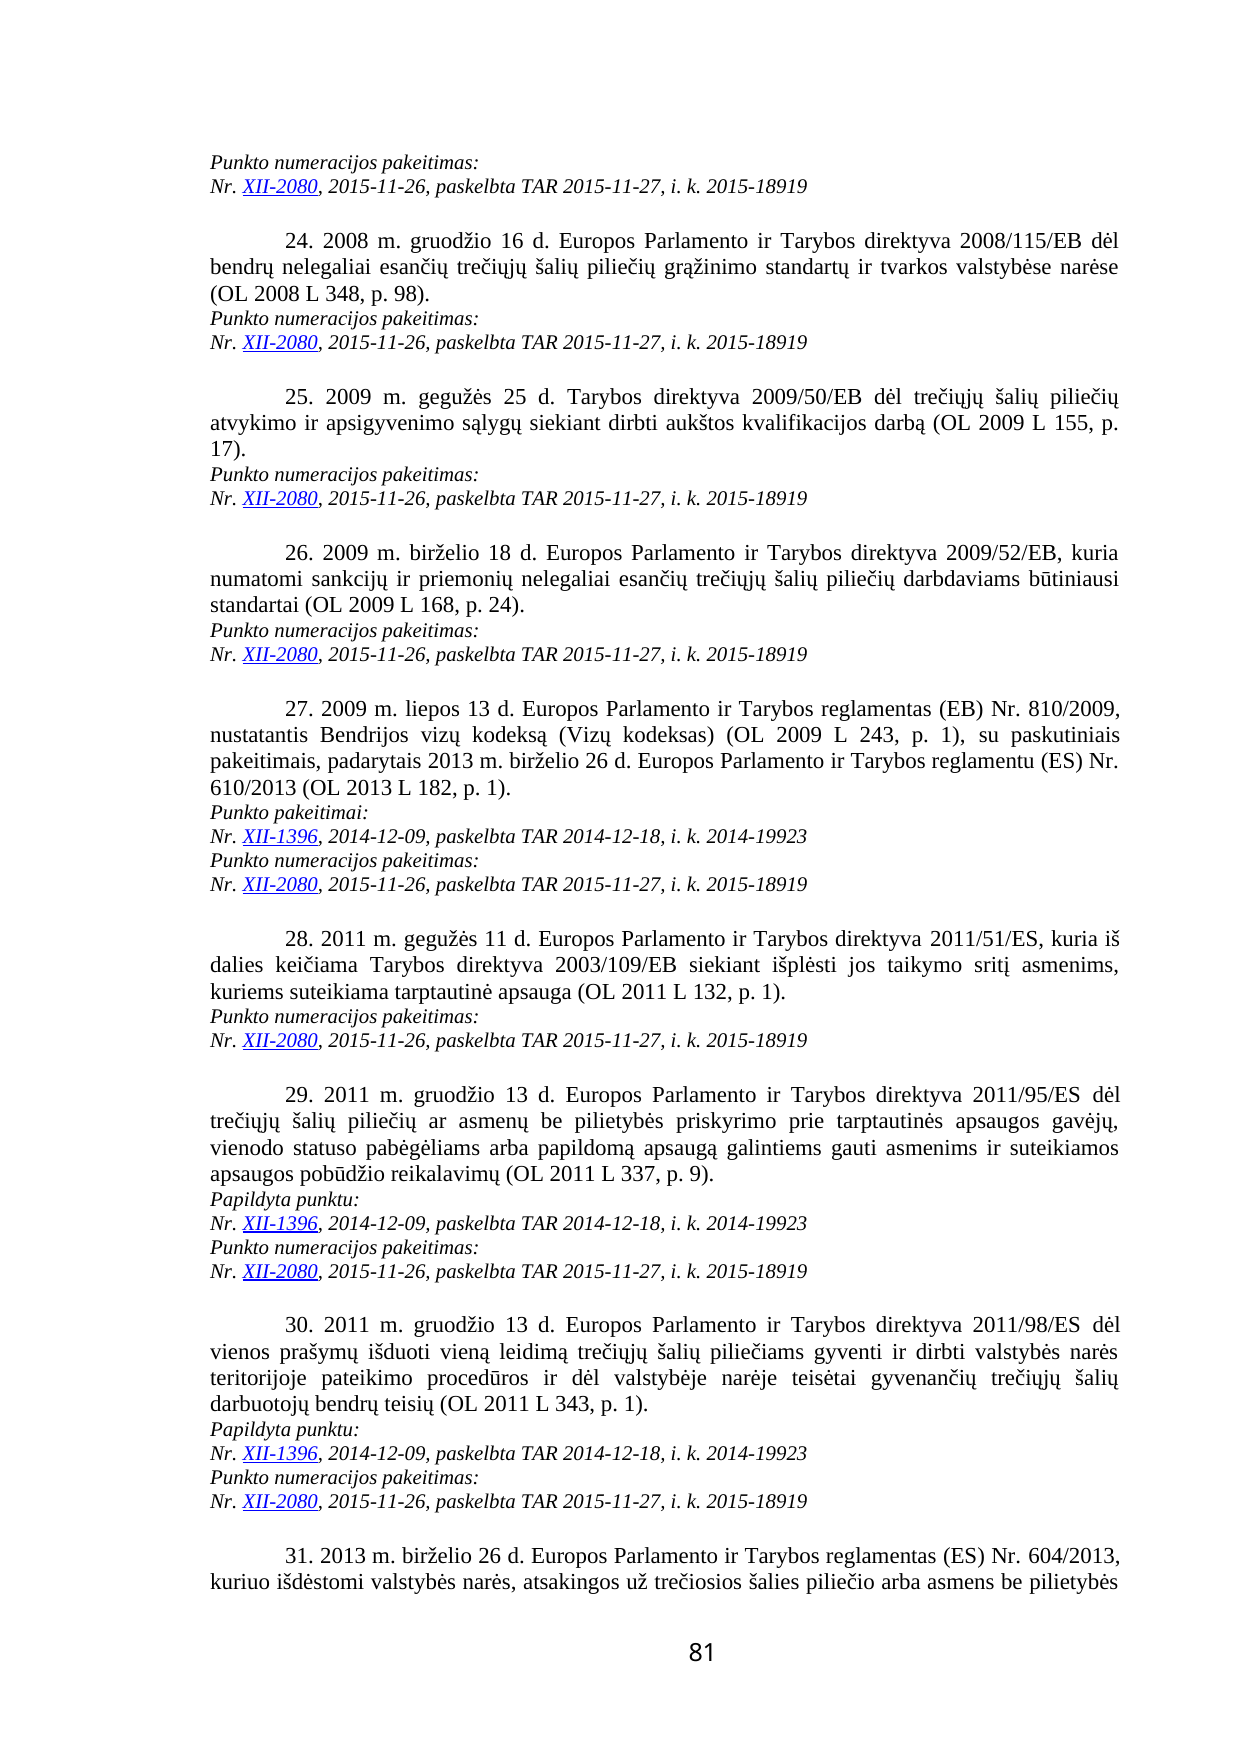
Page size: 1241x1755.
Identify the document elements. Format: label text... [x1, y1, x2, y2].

text Papildyta punktu: [210, 1186, 1120, 1211]
text 27. 2009 m. liepos 13 d. Europos Parlamento ir Tarybos reglamentas (EB) Nr. 810/2009, nustatantis Bendrijos vizų kodeksą (Vizų kodeksas) (OL 2009 L 243, p. 1), su paskutiniais pakeitimais, padarytais 2013 m. birželio 26 d. Europos Parlamento ir Tarybos reglamentu (ES) Nr. 610/2013 (OL 2013 L 182, p. 1). [210, 695, 1120, 800]
text 26. 2009 m. birželio 18 d. Europos Parlamento ir Tarybos direktyva 2009/52/EB, kuria numatomi sankcijų ir priemonių nelegaliai esančių trečiųjų šalių piliečių darbdaviams būtiniausi standartai (OL 2009 L 168, p. 24). [210, 539, 1120, 618]
text Punkto numeracijos pakeitimas: [210, 462, 1120, 486]
text Nr. XII-2080, 2015-11-26, paskelbta TAR 2015-11-27, i. k. 2015-18919 [210, 1489, 1120, 1513]
text 24. 2008 m. gruodžio 16 d. Europos Parlamento ir Tarybos direktyva 2008/115/EB dėl bendrų nelegaliai esančių trečiųjų šalių piliečių grąžinimo standartų ir tvarkos valstybėse narėse (OL 2008 L 348, p. 98). [210, 227, 1120, 306]
text Punkto numeracijos pakeitimas: [210, 848, 1120, 872]
text Nr. XII-2080, 2015-11-26, paskelbta TAR 2015-11-27, i. k. 2015-18919 [210, 642, 1120, 666]
text Nr. XII-1396, 2014-12-09, paskelbta TAR 2014-12-18, i. k. 2014-19923 [210, 824, 1120, 848]
text Nr. XII-2080, 2015-11-26, paskelbta TAR 2015-11-27, i. k. 2015-18919 [210, 872, 1120, 896]
text Nr. XII-1396, 2014-12-09, paskelbta TAR 2014-12-18, i. k. 2014-19923 [210, 1211, 1120, 1234]
text Punkto pakeitimai: [210, 800, 1120, 824]
text 31. 2013 m. birželio 26 d. Europos Parlamento ir Tarybos reglamentas (ES) Nr. 604/2013, kuriuo išdėstomi valstybės narės, atsakingos už trečiosios šalies piliečio arba asmens be pilietybės [210, 1542, 1120, 1594]
text Nr. XII-1396, 2014-12-09, paskelbta TAR 2014-12-18, i. k. 2014-19923 [210, 1441, 1120, 1465]
text Punkto numeracijos pakeitimas: [210, 1004, 1120, 1028]
text 25. 2009 m. gegužės 25 d. Tarybos direktyva 2009/50/EB dėl trečiųjų šalių piliečių atvykimo ir apsigyvenimo sąlygų siekiant dirbti aukštos kvalifikacijos darbą (OL 2009 L 155, p. 17). [210, 383, 1120, 462]
text 30. 2011 m. gruodžio 13 d. Europos Parlamento ir Tarybos direktyva 2011/98/ES dėl vienos prašymų išduoti vieną leidimą trečiųjų šalių piliečiams gyventi ir dirbti valstybės narės teritorijoje pateikimo procedūros ir dėl valstybėje narėje teisėtai gyvenančių trečiųjų šalių darbuotojų bendrų teisių (OL 2011 L 343, p. 1). [210, 1311, 1120, 1417]
text Punkto numeracijos pakeitimas: [210, 618, 1120, 642]
text Nr. XII-2080, 2015-11-26, paskelbta TAR 2015-11-27, i. k. 2015-18919 [210, 1259, 1120, 1283]
text Nr. XII-2080, 2015-11-26, paskelbta TAR 2015-11-27, i. k. 2015-18919 [210, 174, 1120, 198]
text Nr. XII-2080, 2015-11-26, paskelbta TAR 2015-11-27, i. k. 2015-18919 [210, 1028, 1120, 1052]
text Punkto numeracijos pakeitimas: [210, 306, 1120, 330]
text Nr. XII-2080, 2015-11-26, paskelbta TAR 2015-11-27, i. k. 2015-18919 [210, 486, 1120, 510]
text Nr. XII-2080, 2015-11-26, paskelbta TAR 2015-11-27, i. k. 2015-18919 [210, 330, 1120, 354]
text Punkto numeracijos pakeitimas: [210, 1234, 1120, 1259]
text Papildyta punktu: [210, 1417, 1120, 1441]
text Punkto numeracijos pakeitimas: [210, 150, 1120, 174]
text 29. 2011 m. gruodžio 13 d. Europos Parlamento ir Tarybos direktyva 2011/95/ES dėl trečiųjų šalių piliečių ar asmenų be pilietybės priskyrimo prie tarptautinės apsaugos gavėjų, vienodo statuso pabėgėliams arba papildomą apsaugą galintiems gauti asmenims ir suteikiamos apsaugos pobūdžio reikalavimų (OL 2011 L 337, p. 9). [210, 1081, 1120, 1186]
text Punkto numeracijos pakeitimas: [210, 1465, 1120, 1489]
text 28. 2011 m. gegužės 11 d. Europos Parlamento ir Tarybos direktyva 2011/51/ES, kuria iš dalies keičiama Tarybos direktyva 2003/109/EB siekiant išplėsti jos taikymo sritį asmenims, kuriems suteikiama tarptautinė apsauga (OL 2011 L 132, p. 1). [210, 925, 1120, 1004]
